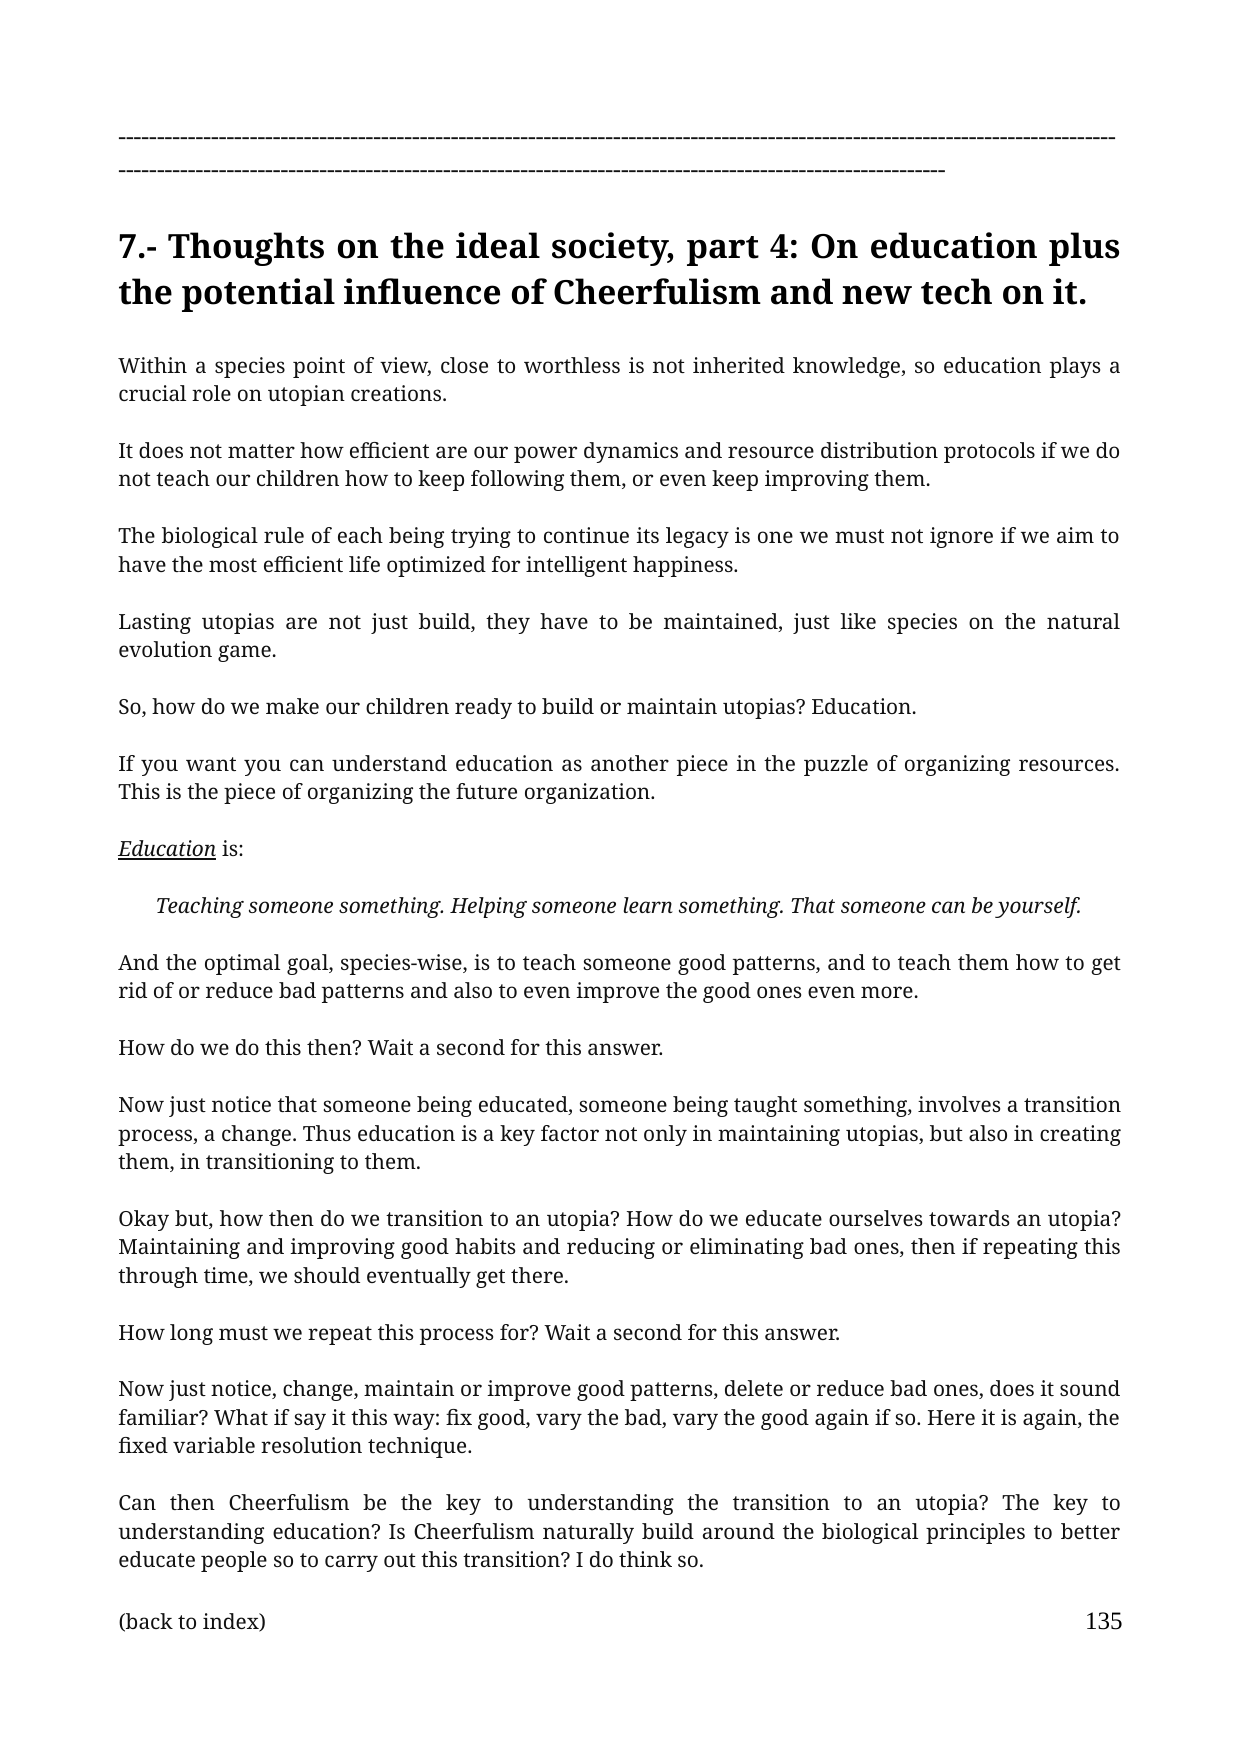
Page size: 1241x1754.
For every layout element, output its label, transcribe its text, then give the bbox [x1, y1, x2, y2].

text So, how do we make our children ready to build or maintain utopias? Education. [118, 692, 1122, 721]
text Now just notice, change, maintain or improve good patterns, delete or reduce bad ones, does it sound familiar? What if say it this way: fix good, vary the bad, vary the good again if so. Here it is again, the fixed variable resolution technique. [118, 1374, 1122, 1460]
text Now just notice that someone being educated, someone being taught something, involves a transition process, a change. Thus education is a key factor not only in maintaining utopias, but also in creating them, in transitioning to them. [118, 1090, 1122, 1176]
text How do we do this then? Wait a second for this answer. [118, 1033, 1122, 1062]
text And the optimal goal, species-wise, is to teach someone good patterns, and to teach them how to get rid of or reduce bad patterns and also to even improve the good ones even more. [118, 948, 1122, 1005]
text Education is: [118, 834, 1122, 863]
text How long must we repeat this process for? Wait a second for this answer. [118, 1318, 1122, 1346]
text If you want you can understand education as another piece in the puzzle of organizing resources. This is the piece of organizing the future organization. [118, 749, 1122, 806]
text It does not matter how efficient are our power dynamics and resource distribution protocols if we do not teach our children how to keep following them, or even keep improving them. [118, 436, 1122, 493]
text Okay but, how then do we transition to an utopia? How do we educate ourselves towards an utopia? Maintaining and improving good habits and reducing or eliminating bad ones, then if repeating this through time, we should eventually get there. [118, 1204, 1122, 1289]
text Can then Cheerfulism be the key to understanding the transition to an utopia? The key to understanding education? Is Cheerfulism naturally build around the biological principles to better educate people so to carry out this transition? I do think so. [118, 1488, 1122, 1574]
text 7.- Thoughts on the ideal society, part 4: On education plus the potential influence of Cheerfulism and new tech on it. [118, 223, 1122, 314]
text -------------------------------------------------------------------------------------------------------------------------------------------------------------------------------------------------------------------------------------------- [118, 118, 1122, 186]
text Teaching someone something. Helping someone learn something. That someone can be yourself. [118, 891, 1122, 919]
text Lasting utopias are not just build, they have to be maintained, just like species on the natural evolution game. [118, 607, 1122, 664]
text The biological rule of each being trying to continue its legacy is one we must not ignore if we aim to have the most efficient life optimized for intelligent happiness. [118, 521, 1122, 578]
text Within a species point of view, close to worthless is not inherited knowledge, so education plays a crucial role on utopian creations. [118, 351, 1122, 408]
